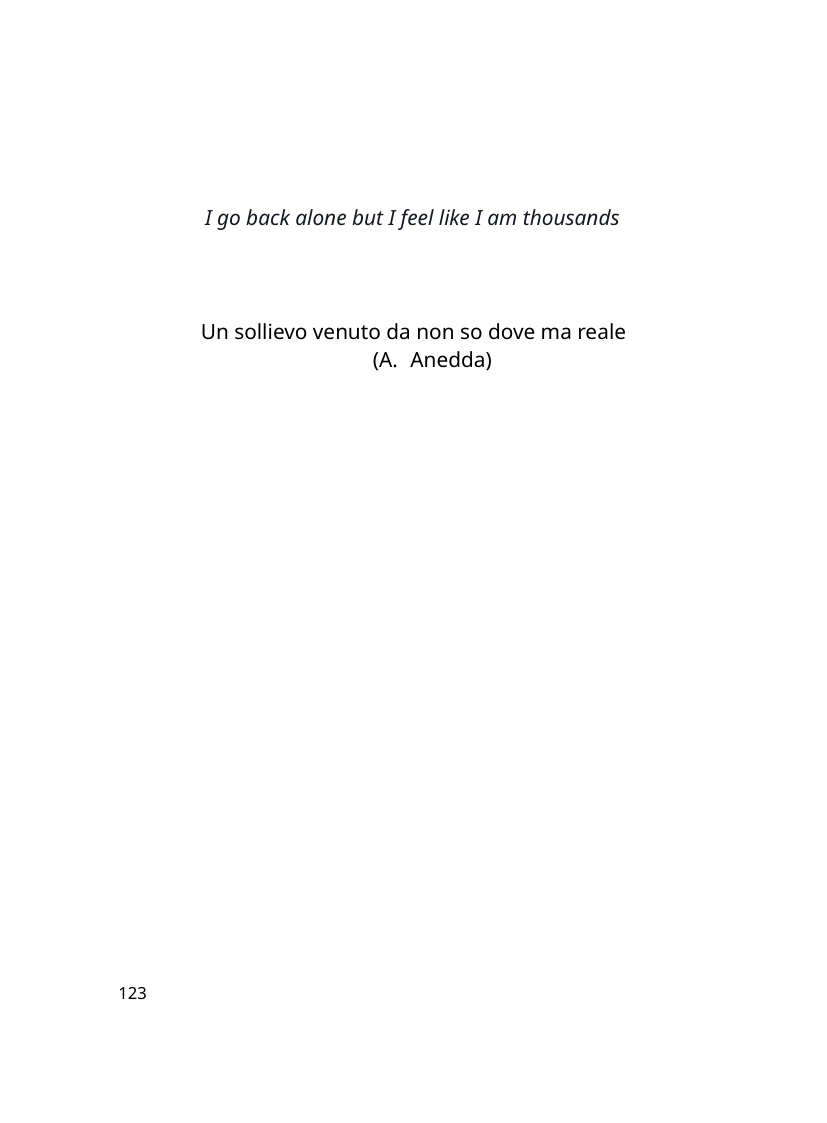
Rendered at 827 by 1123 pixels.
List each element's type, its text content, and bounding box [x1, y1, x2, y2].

text I go back alone but I feel like I am thousands [118, 203, 709, 232]
text Un sollievo venuto da non so dove ma reale [118, 317, 709, 346]
list Anedda) [156, 346, 709, 374]
